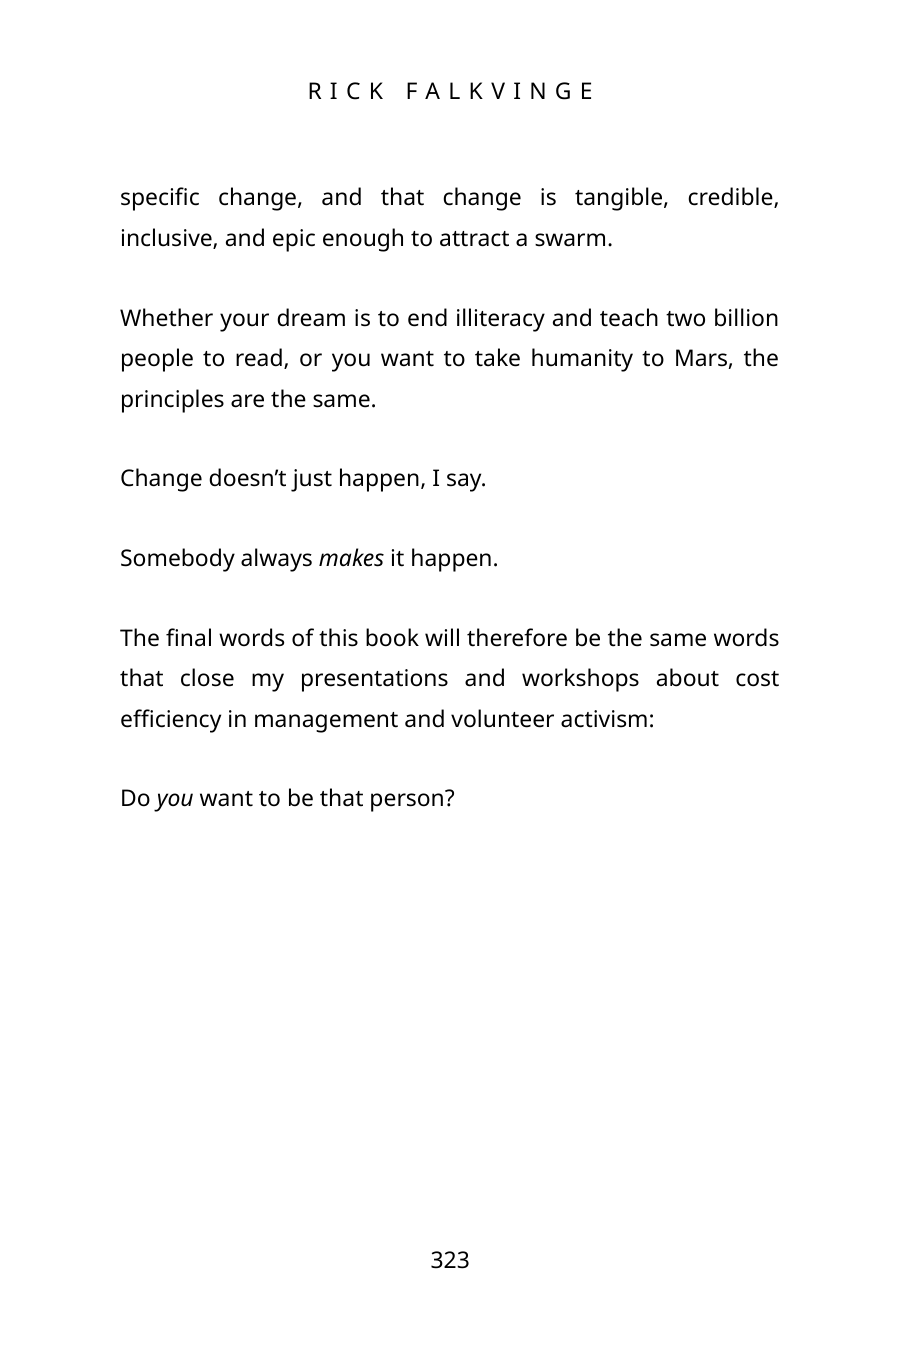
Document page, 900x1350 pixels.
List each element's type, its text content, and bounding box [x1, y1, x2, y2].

text specific change, and that change is tangible, credible, inclusive, and epic enough to attract a swarm. [120, 181, 780, 253]
text Do you want to be that person? [120, 782, 780, 813]
text Whether your dream is to end illiteracy and teach two billion people to read, or you want to take humanity to Mars, the principles are the same. [120, 301, 780, 414]
text The final words of this book will therefore be the same words that close my presentations and workshops about cost efficiency in management and volunteer activism: [120, 621, 780, 734]
text Change doesn’t just happen, I say. [120, 462, 780, 493]
text Somebody always makes it happen. [120, 542, 780, 573]
